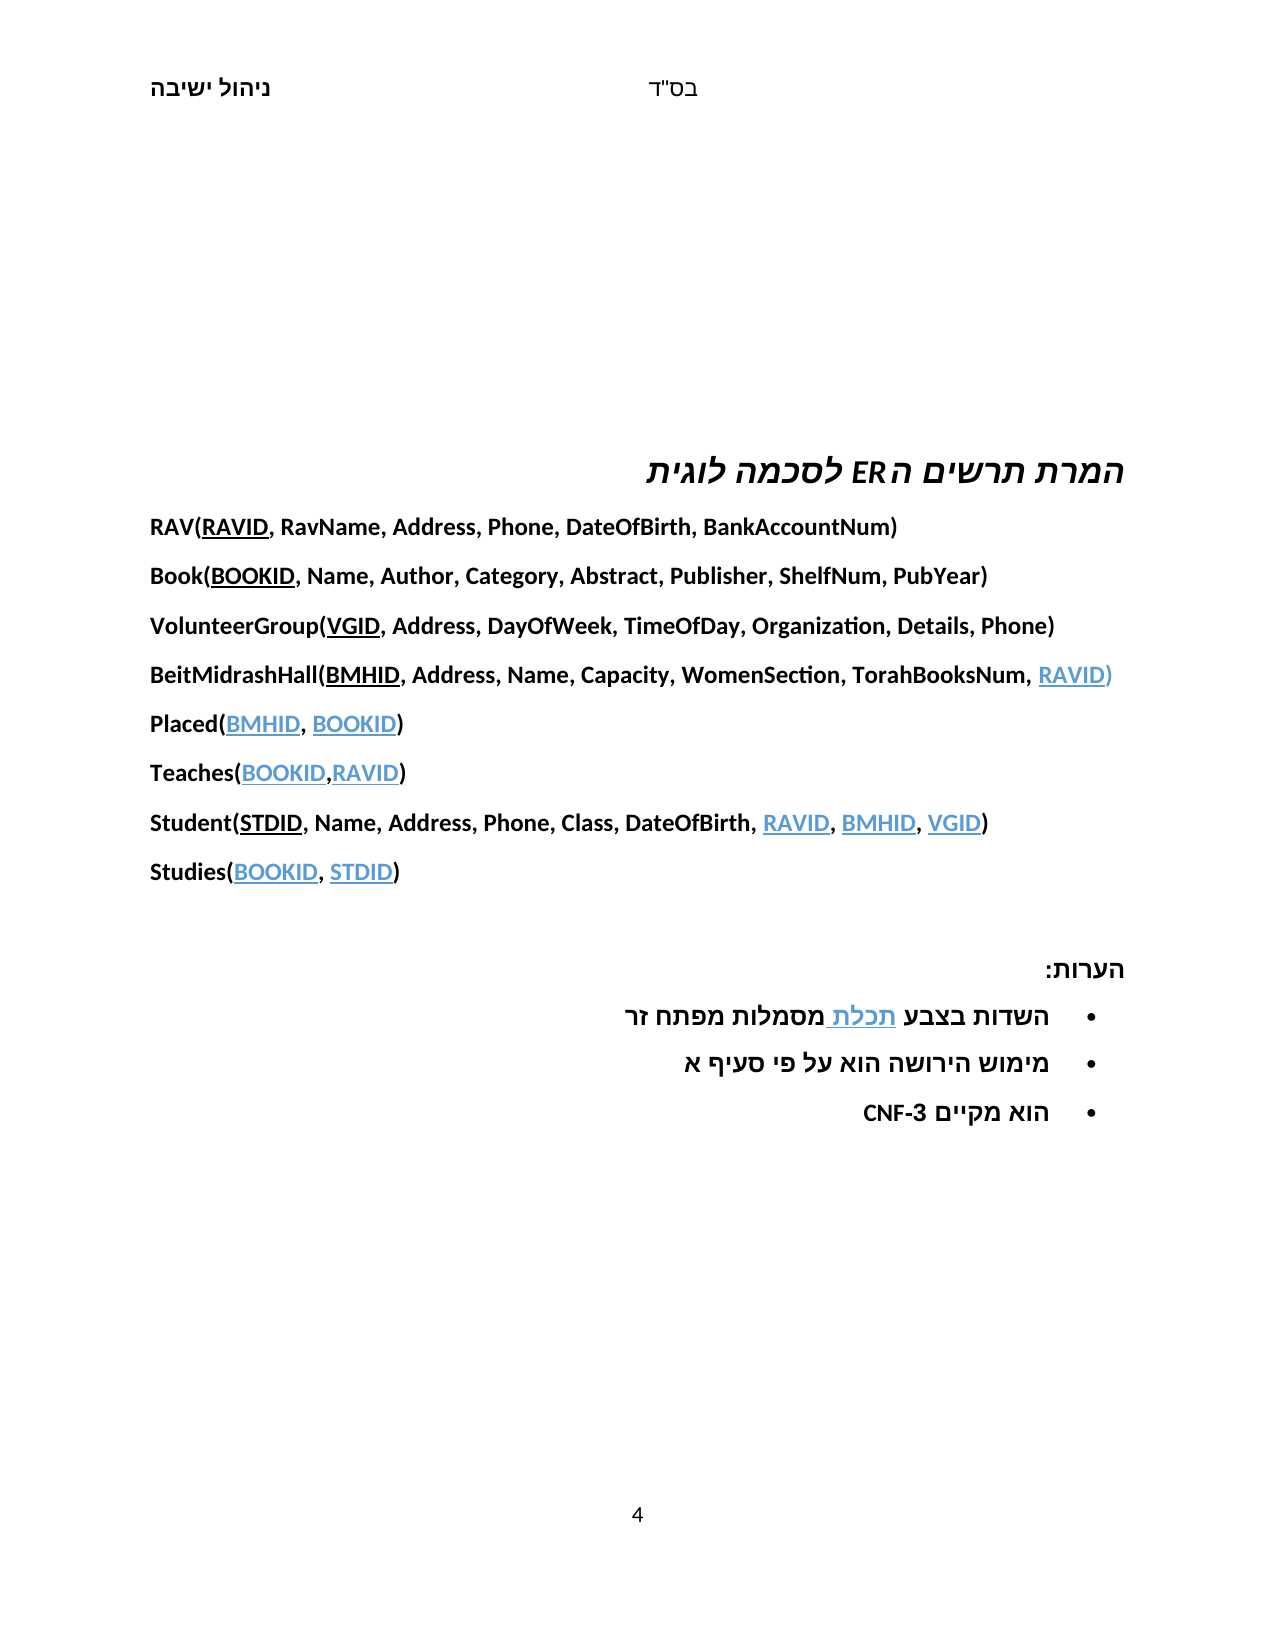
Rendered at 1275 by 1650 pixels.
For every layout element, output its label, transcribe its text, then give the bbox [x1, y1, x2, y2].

list השדות בצבע תכלת מסמלות מפתח זר [150, 1002, 1087, 1031]
text RAV(RAVID, RavName, Address, Phone, DateOfBirth, BankAccountNum) [150, 511, 1125, 542]
text Book(BOOKID, Name, Author, Category, Abstract, Publisher, ShelfNum, PubYear) [150, 561, 1125, 591]
list הוא מקיים 3-CNF [150, 1097, 1087, 1127]
list מימוש הירושה הוא על פי סעיף א [150, 1049, 1087, 1078]
text Teaches(BOOKID,RAVID) [150, 758, 1125, 788]
text VolunteerGroup(VGID, Address, DayOfWeek, TimeOfDay, Organization, Details, Phone) [150, 610, 1125, 640]
text BeitMidrashHall(BMHID, Address, Name, Capacity, WomenSection, TorahBooksNum, RAVID) [150, 659, 1125, 689]
text הערות: [150, 955, 1125, 983]
text Placed(BMHID, BOOKID) [150, 708, 1125, 739]
text Student(STDID, Name, Address, Phone, Class, DateOfBirth, RAVID, BMHID, VGID) [150, 807, 1125, 837]
text Studies(BOOKID, STDID) [150, 856, 1125, 887]
text המרת תרשים הER לסכמה לוגית [150, 451, 1125, 492]
